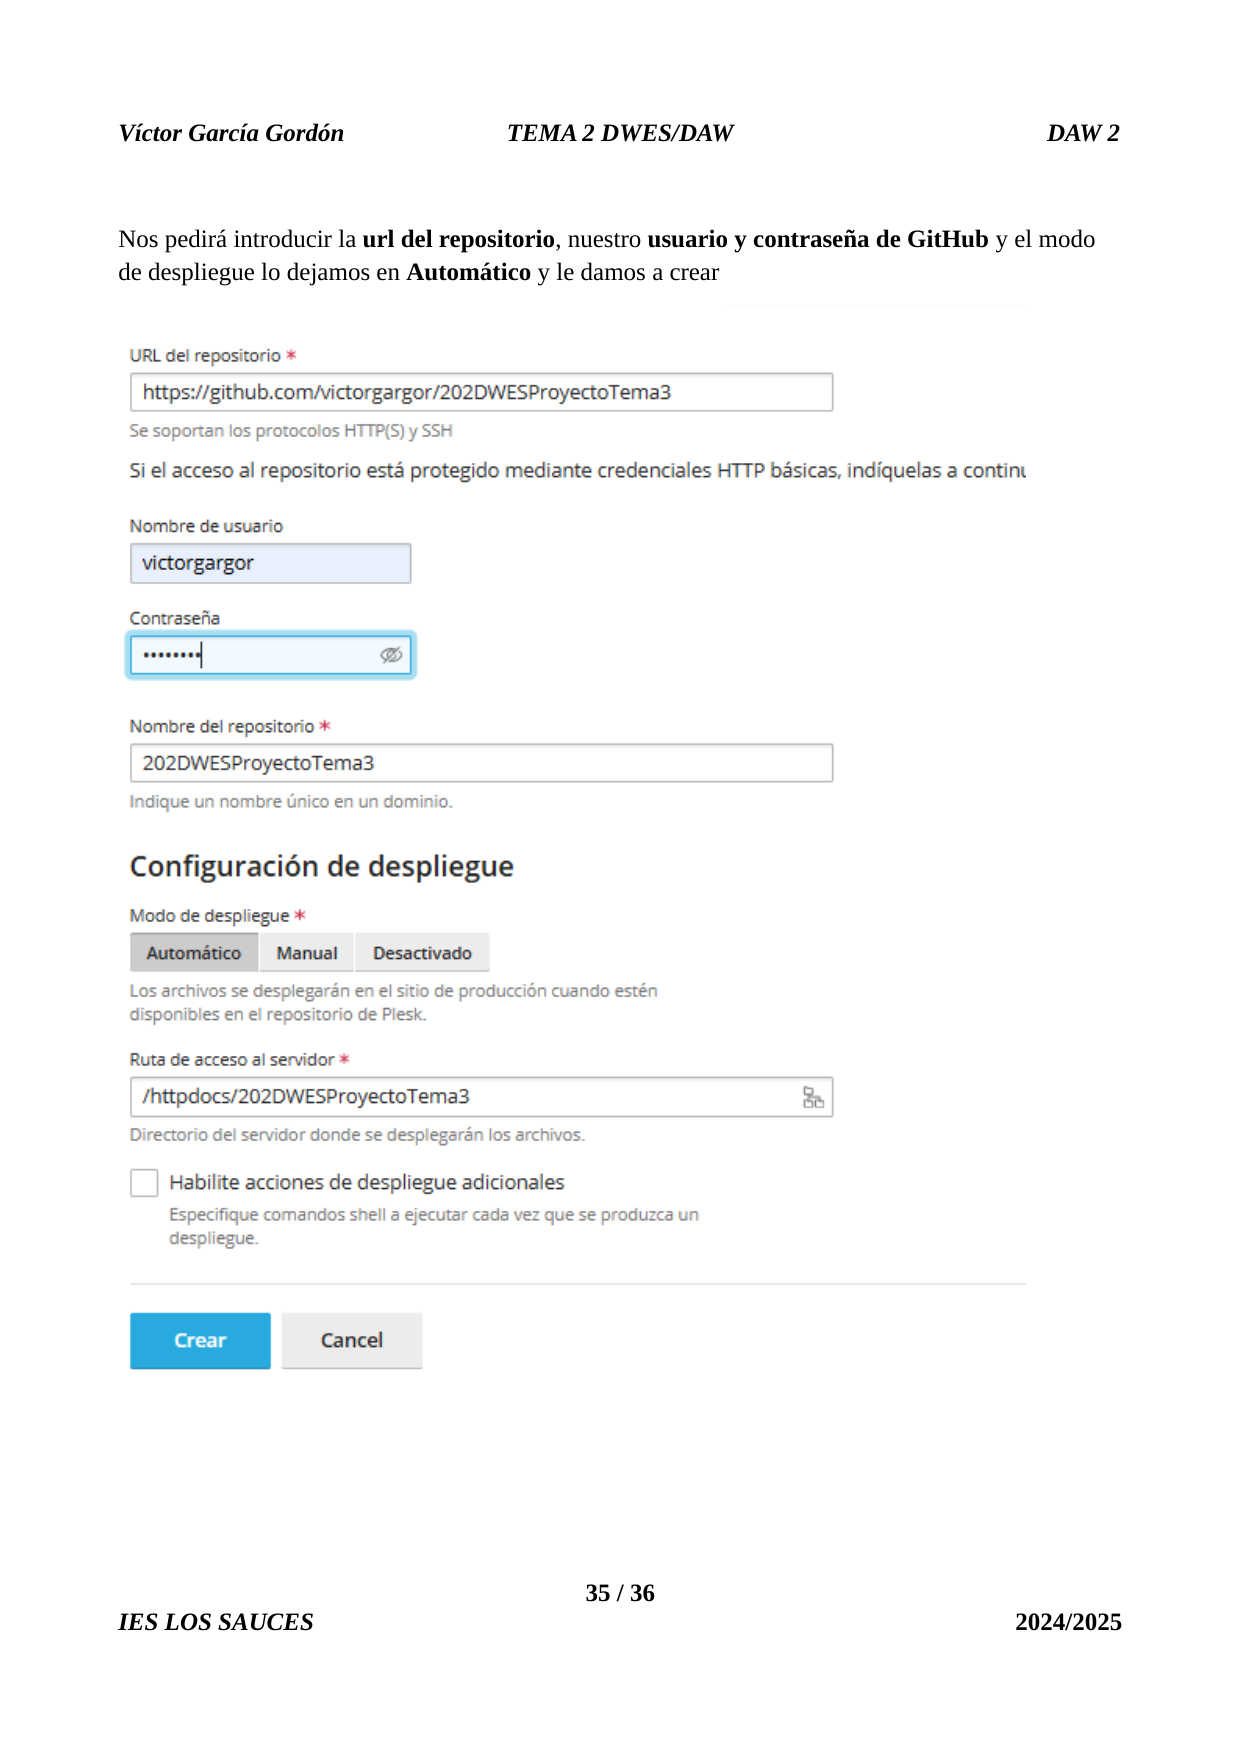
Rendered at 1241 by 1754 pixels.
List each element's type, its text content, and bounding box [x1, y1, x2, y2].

picture [118, 304, 1026, 1382]
text Nos pedirá introducir la url del repositorio, nuestro usuario y contraseña de GitHub y el modo de despliegue lo dejamos en Automático y le damos a crear [118, 224, 1122, 286]
